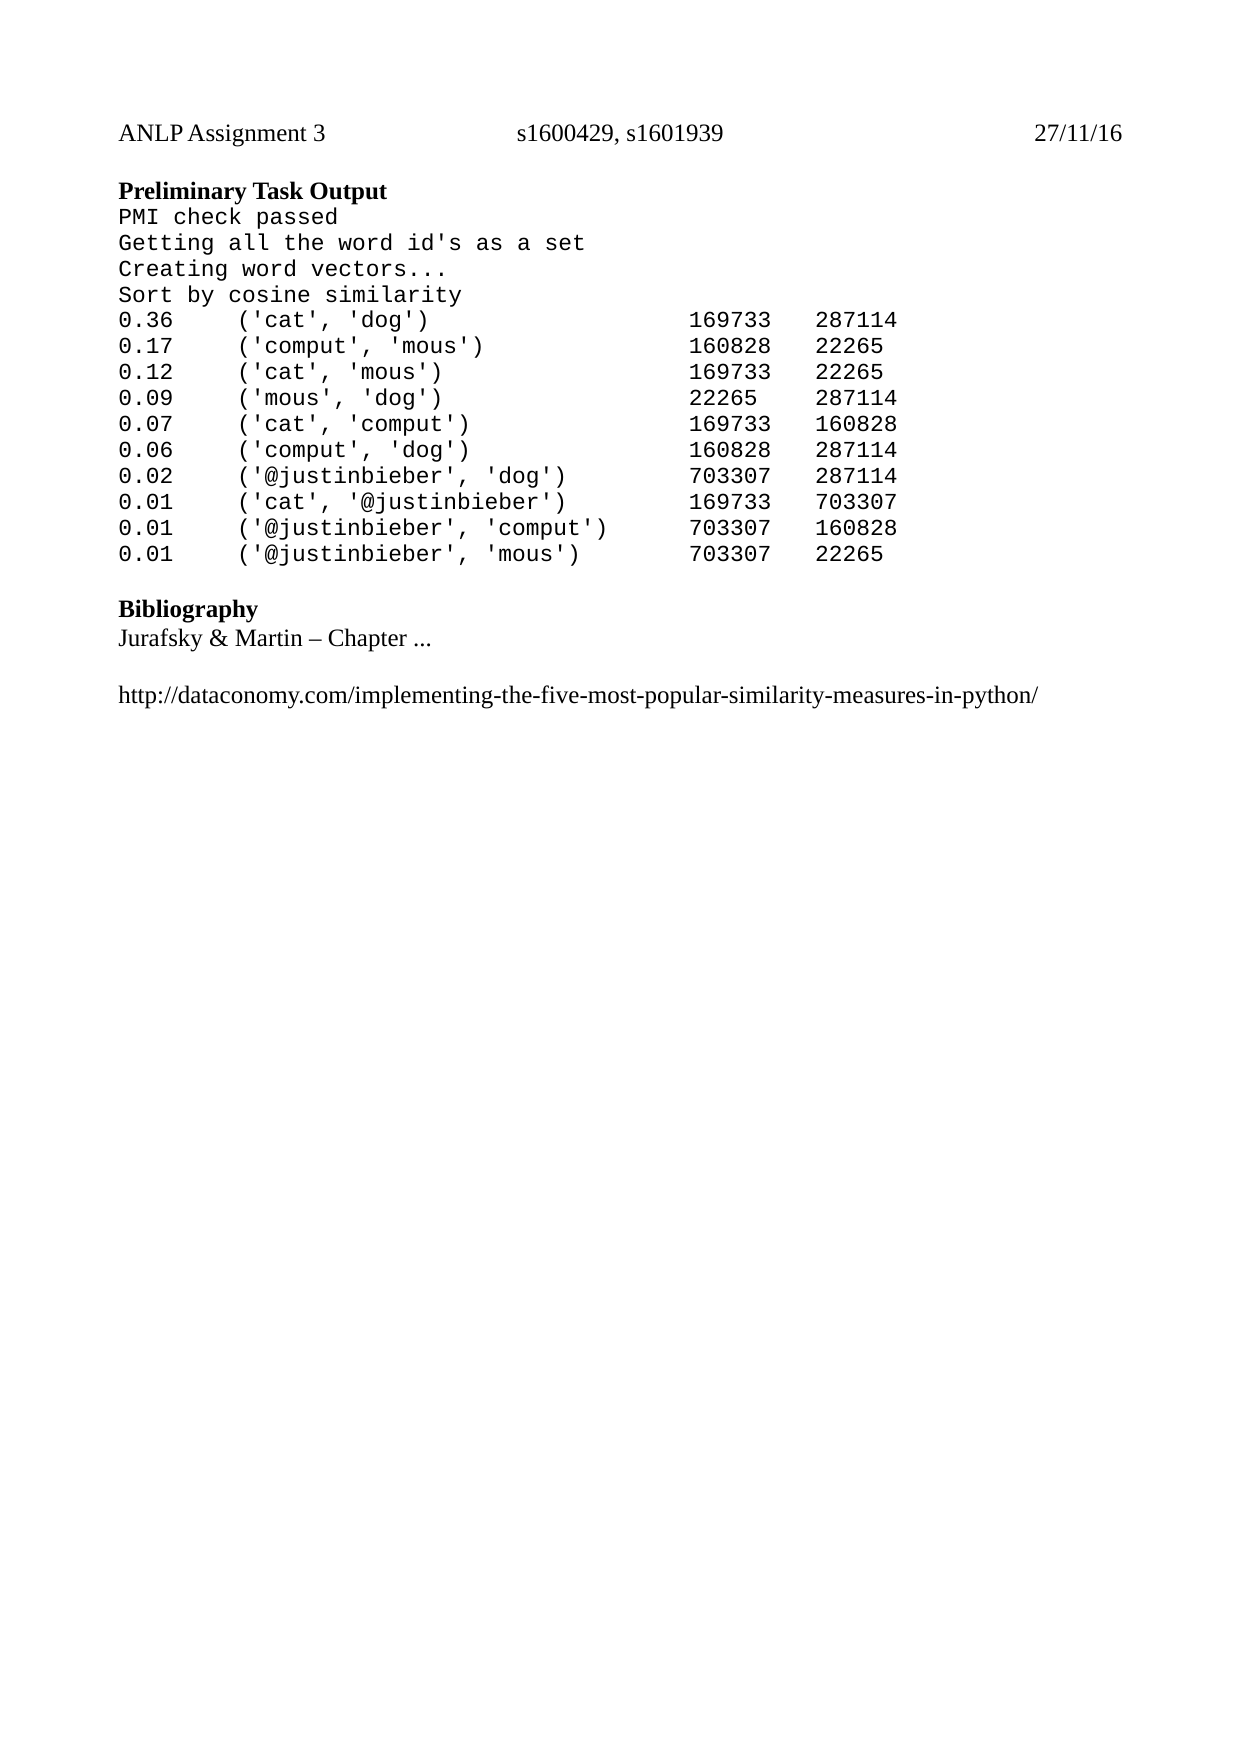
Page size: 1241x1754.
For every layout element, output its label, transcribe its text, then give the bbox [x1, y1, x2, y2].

text Getting all the word id's as a set [118, 231, 1122, 257]
text Creating word vectors... [118, 257, 1122, 283]
text Jurafsky & Martin – Chapter ... [118, 623, 1122, 652]
text 0.01 ('@justinbieber', 'comput') 703307 160828 [118, 516, 1122, 542]
text Bibliography [118, 594, 1122, 623]
text 0.01 ('@justinbieber', 'mous') 703307 22265 [118, 542, 1122, 568]
text PMI check passed [118, 205, 1122, 231]
text 0.09 ('mous', 'dog') 22265 287114 [118, 387, 1122, 413]
text 0.02 ('@justinbieber', 'dog') 703307 287114 [118, 464, 1122, 490]
text Sort by cosine similarity [118, 283, 1122, 309]
text http://dataconomy.com/implementing-the-five-most-popular-similarity-measures-in-python/ [118, 680, 1122, 709]
text 0.06 ('comput', 'dog') 160828 287114 [118, 438, 1122, 464]
text 0.17 ('comput', 'mous') 160828 22265 [118, 335, 1122, 361]
text 0.12 ('cat', 'mous') 169733 22265 [118, 361, 1122, 387]
text 0.07 ('cat', 'comput') 169733 160828 [118, 413, 1122, 438]
text Preliminary Task Output [118, 176, 1122, 205]
text 0.36 ('cat', 'dog') 169733 287114 [118, 309, 1122, 335]
text 0.01 ('cat', '@justinbieber') 169733 703307 [118, 490, 1122, 516]
